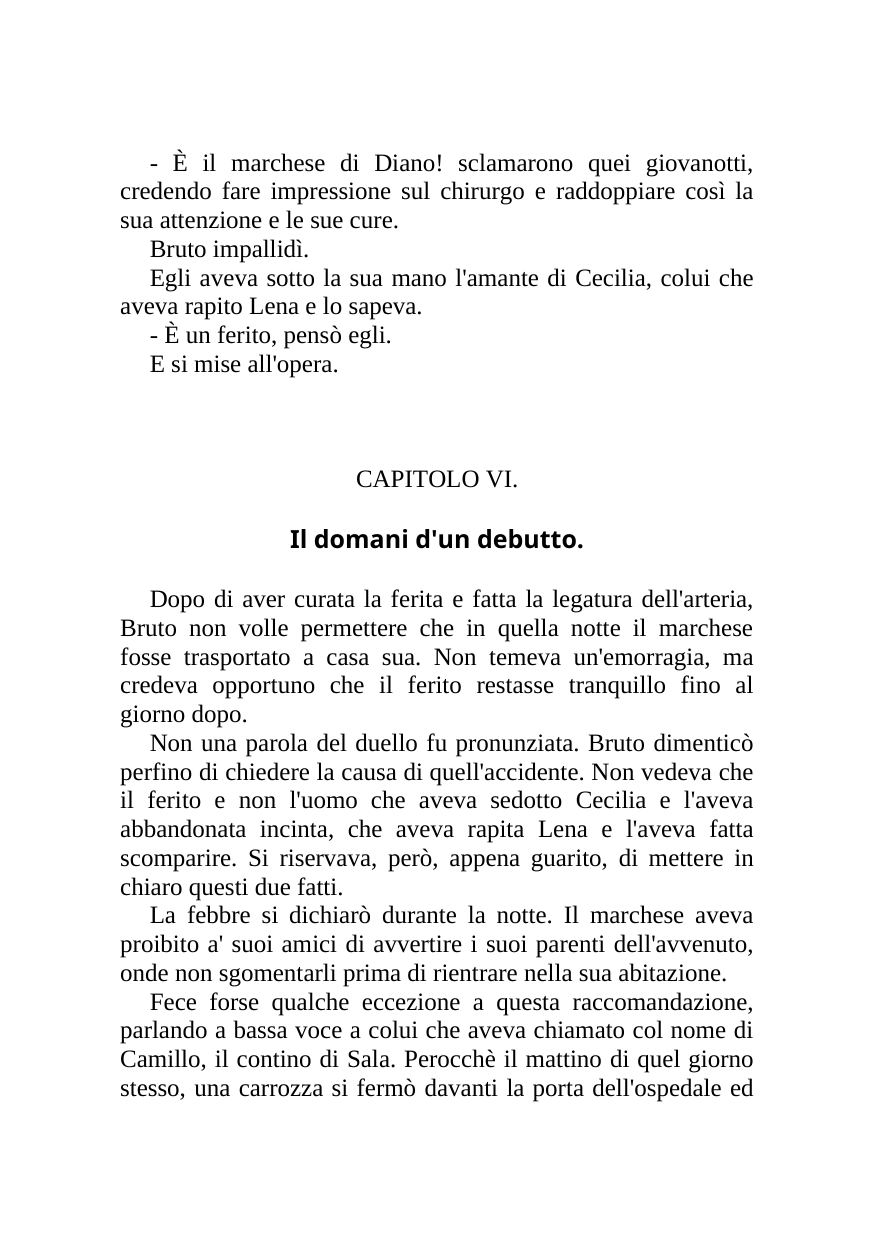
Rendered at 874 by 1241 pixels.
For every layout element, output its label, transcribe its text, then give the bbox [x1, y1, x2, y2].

text Non una parola del duello fu pronunziata. Bruto dimenticò perfino di chiedere la causa di quell'accidente. Non vedeva che il ferito e non l'uomo che aveva sedotto Cecilia e l'aveva abbandonata incinta, che aveva rapita Lena e l'aveva fatta scomparire. Si riservava, però, appena guarito, di mettere in chiaro questi due fatti. [120, 728, 754, 901]
text Egli aveva sotto la sua mano l'amante di Cecilia, colui che aveva rapito Lena e lo sapeva. [120, 263, 754, 320]
text Dopo di aver curata la ferita e fatta la legatura dell'arteria, Bruto non volle permettere che in quella notte il marchese fosse trasportato a casa sua. Non temeva un'emorragia, ma credeva opportuno che il ferito restasse tranquillo fino al giorno dopo. [120, 584, 754, 728]
text Il domani d'un debutto. [120, 521, 754, 556]
text Bruto impallidì. [120, 234, 754, 263]
text E si mise all'opera. [120, 349, 754, 378]
text La febbre si dichiarò durante la notte. Il marchese aveva proibito a' suoi amici di avvertire i suoi parenti dell'avvenuto, onde non sgomentarli prima di rientrare nella sua abitazione. [120, 901, 754, 987]
text CAPITOLO VI. [120, 464, 754, 493]
text - È un ferito, pensò egli. [120, 320, 754, 349]
text - È il marchese di Diano! sclamarono quei giovanotti, credendo fare impressione sul chirurgo e raddoppiare così la sua attenzione e le sue cure. [120, 148, 754, 234]
text Fece forse qualche eccezione a questa raccomandazione, parlando a bassa voce a colui che aveva chiamato col nome di Camillo, il contino di Sala. Perocchè il mattino di quel giorno stesso, una carrozza si fermò davanti la porta dell'ospedale ed [120, 987, 754, 1102]
